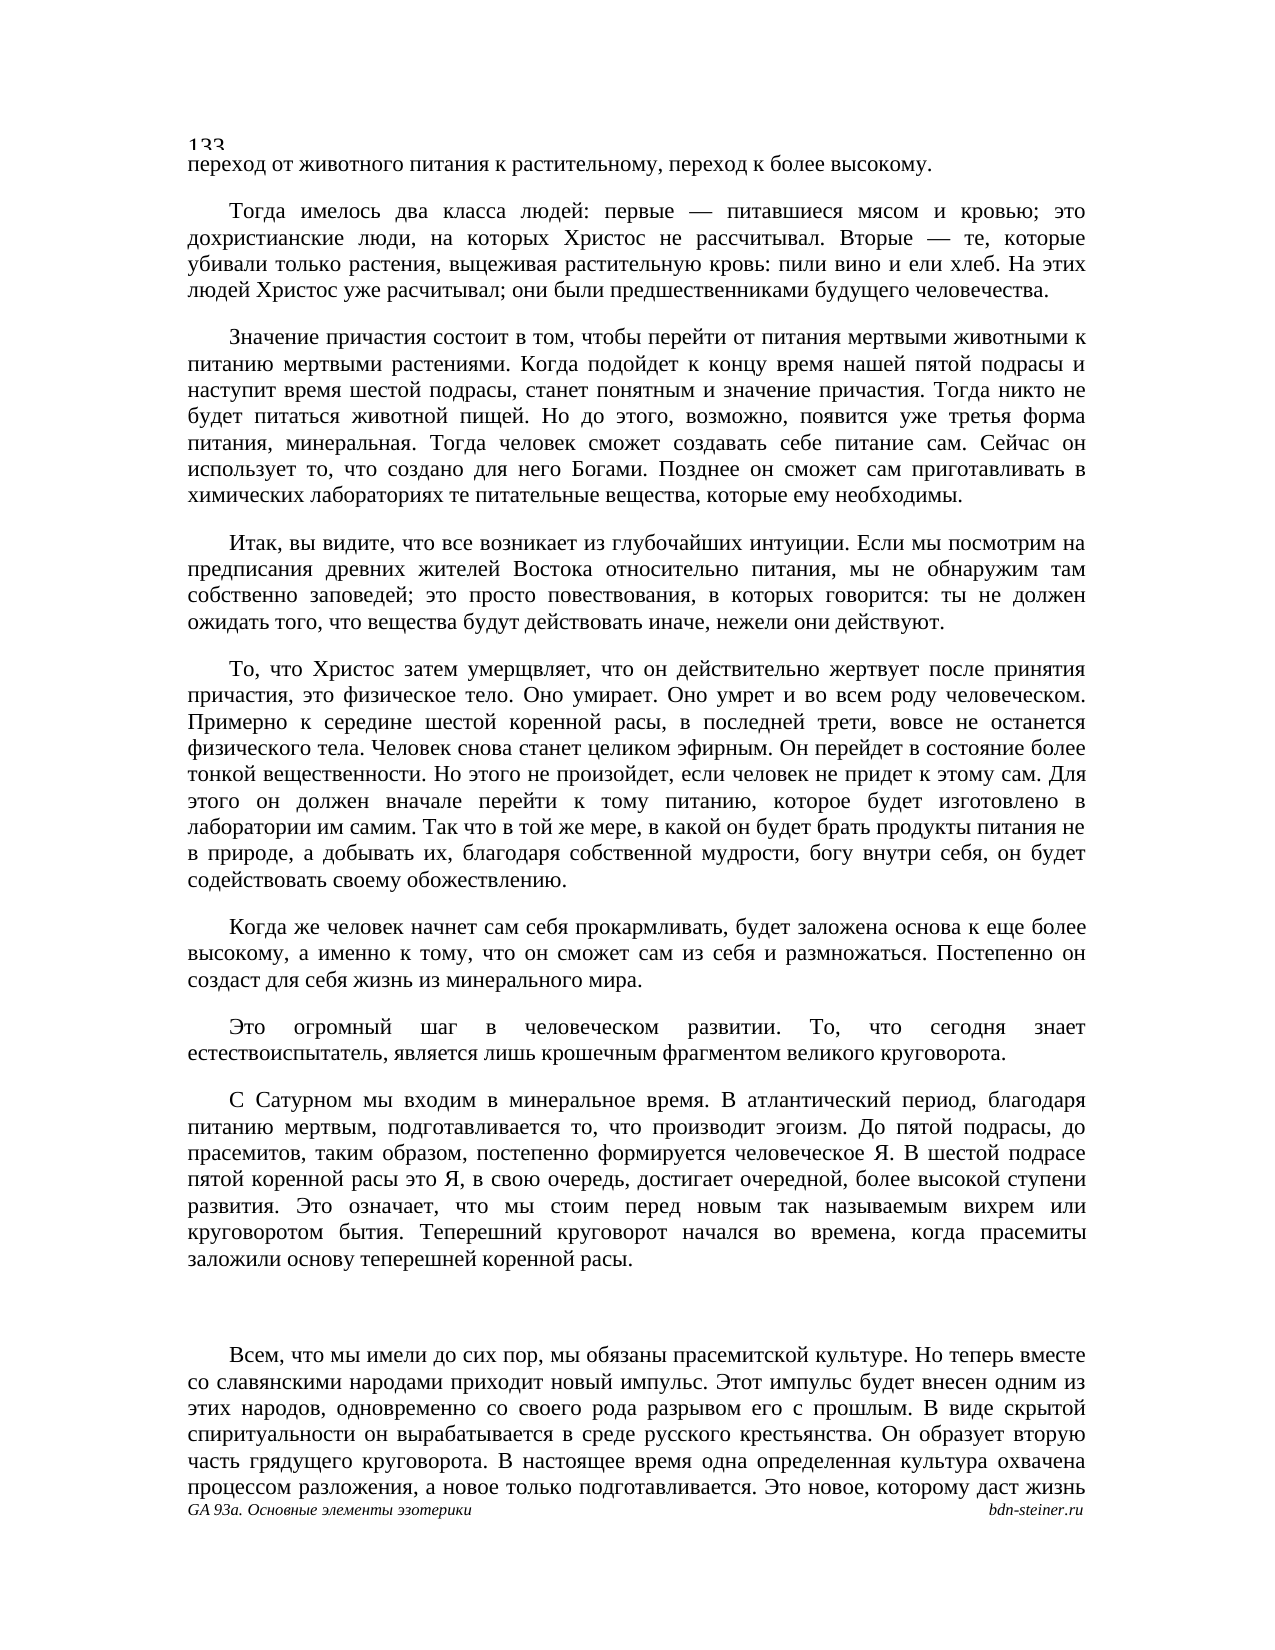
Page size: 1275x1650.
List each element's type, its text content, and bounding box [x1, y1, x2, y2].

text То, что Христос затем умерщвляет, что он действительно жертвует после принятия причастия, это физическое тело. Оно умирает. Оно умрет и во всем роду человеческом. Примерно к середине шестой коренной расы, в последней трети, вовсе не останется физического тела. Человек снова станет целиком эфирным. Он перейдет в состояние более тонкой вещественности. Но этого не произойдет, если человек не придет к этому сам. Для этого он должен вначале перейти к тому питанию, которое будет изготовлено в лаборатории им самим. Так что в той же мере, в какой он будет брать продукты питания не в природе, а добывать их, благодаря собственной мудрости, богу внутри себя, он будет содействовать своему обожествлению. [187, 655, 1087, 892]
text Итак, вы видите, что все возникает из глубочайших интуиции. Если мы посмотрим на предписания древних жителей Востока относительно питания, мы не обнаружим там собственно заповедей; это просто повествования, в которых говорится: ты не должен ожидать того, что вещества будут действовать иначе, нежели они действуют. [187, 529, 1087, 634]
text Тогда имелось два класса людей: первые — питавшиеся мясом и кровью; это дохристианские люди, на которых Христос не рассчитывал. Вторые — те, которые убивали только растения, выцеживая растительную кровь: пили вино и ели хлеб. На этих людей Христос уже расчитывал; они были предшественниками будущего человечества. [187, 197, 1087, 303]
text переход от животного питания к растительному, переход к более высокому. [187, 150, 1087, 176]
text Когда же человек начнет сам себя прокармливать, будет заложена основа к еще более высокому, а именно к тому, что он сможет сам из себя и размножаться. Постепенно он создаст для себя жизнь из минерального мира. [187, 913, 1087, 992]
text Значение причастия состоит в том, чтобы перейти от питания мертвыми животными к питанию мертвыми растениями. Когда подойдет к концу время нашей пятой подрасы и наступит время шестой подрасы, станет понятным и значение причастия. Тогда никто не будет питаться животной пищей. Но до этого, возможно, появится уже третья форма питания, минеральная. Тогда человек сможет создавать себе питание сам. Сейчас он использует то, что создано для него Богами. Позднее он сможет сам приготавливать в химических лабораториях те питательные вещества, которые ему необходимы. [187, 323, 1087, 508]
text С Сатурном мы входим в минеральное время. В атлантический период, благодаря питанию мертвым, подготавливается то, что производит эгоизм. До пятой подрасы, до прасемитов, таким образом, постепенно формируется человеческое Я. В шестой подрасе пятой коренной расы это Я, в свою очередь, достигает очередной, более высокой ступени развития. Это означает, что мы стоим перед новым так называемым вихрем или круговоротом бытия. Теперешний круговорот начался во времена, когда прасемиты заложили основу теперешней коренной расы. [187, 1086, 1087, 1271]
text Это огромный шаг в человеческом развитии. То, что сегодня знает естествоиспытатель, является лишь крошечным фрагментом великого круговорота. [187, 1013, 1087, 1066]
text Всем, что мы имели до сих пор, мы обязаны прасемитской культуре. Но теперь вместе со славянскими народами приходит новый импульс. Этот импульс будет внесен одним из этих народов, одновременно со своего рода разрывом его с прошлым. В виде скрытой спиритуальности он вырабатывается в среде русского крестьянства. Он образует вторую часть грядущего круговорота. В настоящее время одна определенная культура охвачена процессом разложения, а новое только подготавливается. Это новое, которому даст жизнь [187, 1341, 1087, 1499]
